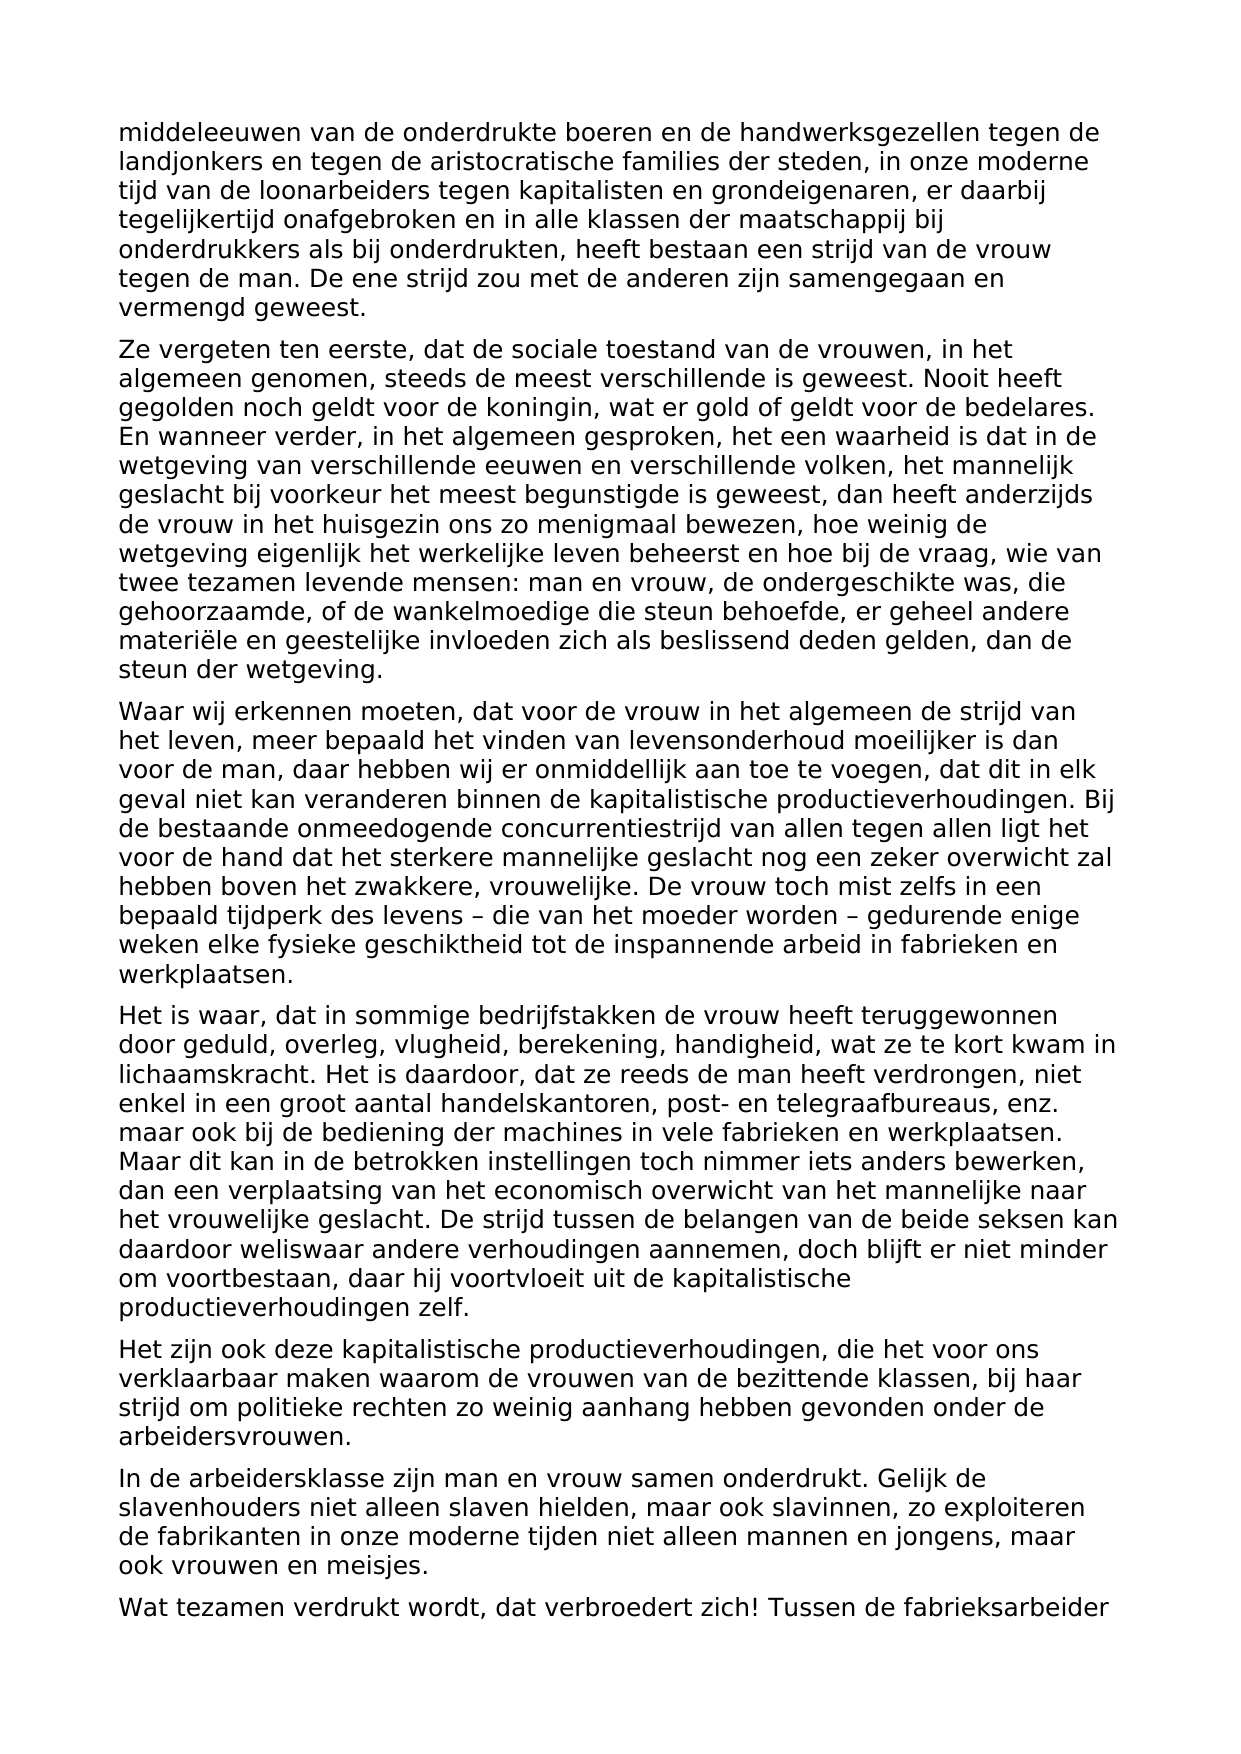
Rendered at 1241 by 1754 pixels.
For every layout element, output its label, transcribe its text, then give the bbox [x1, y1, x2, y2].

text Ze vergeten ten eerste, dat de sociale toestand van de vrouwen, in het algemeen genomen, steeds de meest verschillende is geweest. Nooit heeft gegolden noch geldt voor de koningin, wat er gold of geldt voor de bedelares. En wanneer verder, in het algemeen gesproken, het een waarheid is dat in de wetgeving van verschillende eeuwen en verschillende volken, het mannelijk geslacht bij voorkeur het meest begunstigde is geweest, dan heeft anderzijds de vrouw in het huisgezin ons zo menigmaal bewezen, hoe weinig de wetgeving eigenlijk het werkelijke leven beheerst en hoe bij de vraag, wie van twee tezamen levende mensen: man en vrouw, de ondergeschikte was, die gehoorzaamde, of de wankelmoedige die steun behoefde, er geheel andere materiële en geestelijke invloeden zich als beslissend deden gelden, dan de steun der wetgeving. [118, 335, 1122, 685]
text Wat tezamen verdrukt wordt, dat verbroedert zich! Tussen de fabrieksarbeider [118, 1593, 1122, 1622]
text In de arbeidersklasse zijn man en vrouw samen onderdrukt. Gelijk de slavenhouders niet alleen slaven hielden, maar ook slavinnen, zo exploiteren de fabrikanten in onze moderne tijden niet alleen mannen en jongens, maar ook vrouwen en meisjes. [118, 1464, 1122, 1581]
text Het is waar, dat in sommige bedrijfstakken de vrouw heeft teruggewonnen door geduld, overleg, vlugheid, berekening, handigheid, wat ze te kort kwam in lichaamskracht. Het is daardoor, dat ze reeds de man heeft verdrongen, niet enkel in een groot aantal handelskantoren, post- en telegraafbureaus, enz. maar ook bij de bediening der machines in vele fabrieken en werkplaatsen. Maar dit kan in de betrokken instellingen toch nimmer iets anders bewerken, dan een verplaatsing van het economisch overwicht van het mannelijke naar het vrouwelijke geslacht. De strijd tussen de belangen van de beide seksen kan daardoor weliswaar andere verhoudingen aannemen, doch blijft er niet minder om voortbestaan, daar hij voortvloeit uit de kapitalistische productieverhoudingen zelf. [118, 1001, 1122, 1322]
text Het zijn ook deze kapitalistische productieverhoudingen, die het voor ons verklaarbaar maken waarom de vrouwen van de bezittende klassen, bij haar strijd om politieke rechten zo weinig aanhang hebben gevonden onder de arbeidersvrouwen. [118, 1335, 1122, 1451]
text Waar wij erkennen moeten, dat voor de vrouw in het algemeen de strijd van het leven, meer bepaald het vinden van levensonderhoud moeilijker is dan voor de man, daar hebben wij er onmiddellijk aan toe te voegen, dat dit in elk geval niet kan veranderen binnen de kapitalistische productieverhoudingen. Bij de bestaande onmeedogende concurrentiestrijd van allen tegen allen ligt het voor de hand dat het sterkere mannelijke geslacht nog een zeker overwicht zal hebben boven het zwakkere, vrouwelijke. De vrouw toch mist zelfs in een bepaald tijdperk des levens – die van het moeder worden – gedurende enige weken elke fysieke geschiktheid tot de inspannende arbeid in fabrieken en werkplaatsen. [118, 697, 1122, 989]
text middeleeuwen van de onderdrukte boeren en de handwerksgezellen tegen de landjonkers en tegen de aristocratische families der steden, in onze moderne tijd van de loonarbeiders tegen kapitalisten en grondeigenaren, er daarbij tegelijkertijd onafgebroken en in alle klassen der maatschappij bij onderdrukkers als bij onderdrukten, heeft bestaan een strijd van de vrouw tegen de man. De ene strijd zou met de anderen zijn samengegaan en vermengd geweest. [118, 118, 1122, 322]
